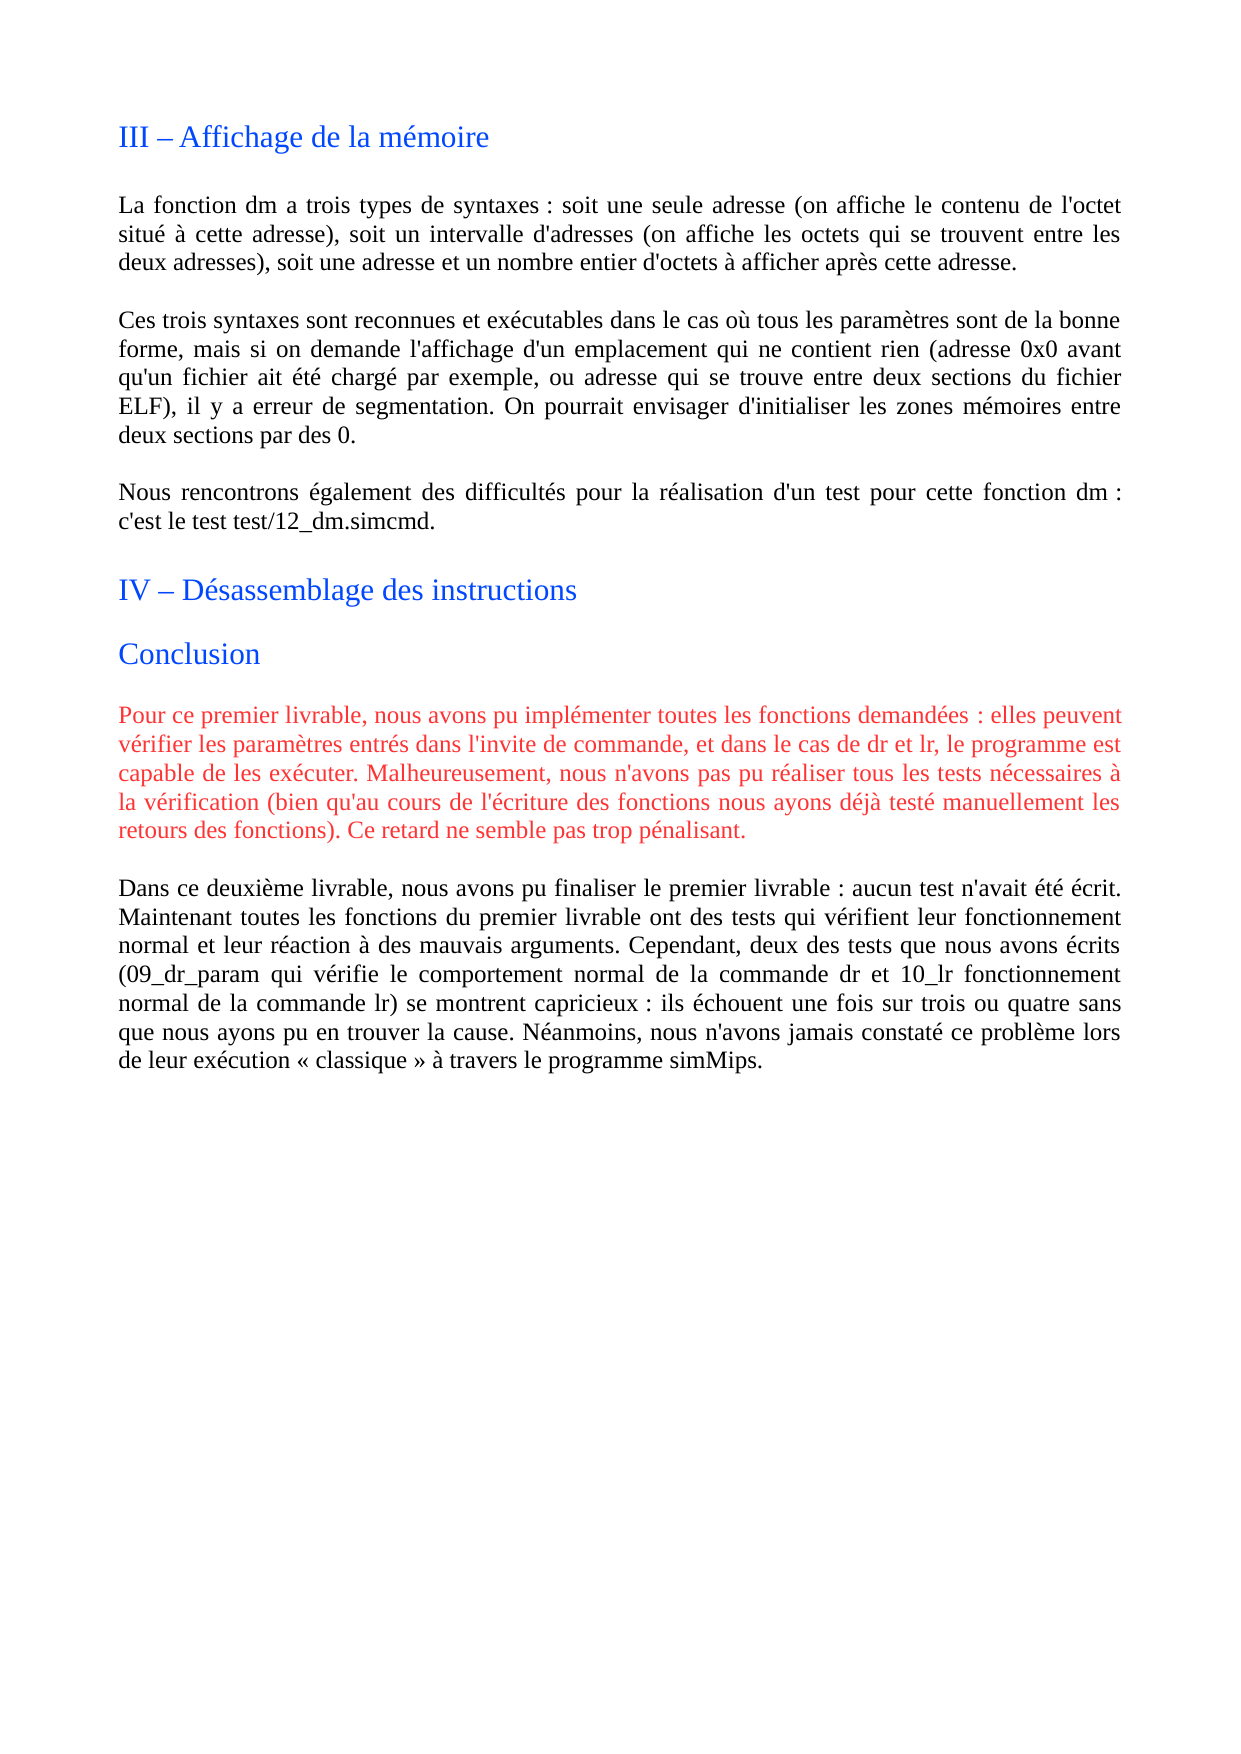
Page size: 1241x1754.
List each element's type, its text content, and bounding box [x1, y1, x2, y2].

text Dans ce deuxième livrable, nous avons pu finaliser le premier livrable : aucun test n'avait été écrit. Maintenant toutes les fonctions du premier livrable ont des tests qui vérifient leur fonctionnement normal et leur réaction à des mauvais arguments. Cependant, deux des tests que nous avons écrits (09_dr_param qui vérifie le comportement normal de la commande dr et 10_lr fonctionnement normal de la commande lr) se montrent capricieux : ils échouent une fois sur trois ou quatre sans que nous ayons pu en trouver la cause. Néanmoins, nous n'avons jamais constaté ce problème lors de leur exécution « classique » à travers le programme simMips. [118, 873, 1122, 1074]
text III – Affichage de la mémoire [118, 118, 1122, 154]
text Nous rencontrons également des difficultés pour la réalisation d'un test pour cette fonction dm : c'est le test test/12_dm.simcmd. [118, 477, 1122, 535]
text Pour ce premier livrable, nous avons pu implémenter toutes les fonctions demandées : elles peuvent vérifier les paramètres entrés dans l'invite de commande, et dans le cas de dr et lr, le programme est capable de les exécuter. Malheureusement, nous n'avons pas pu réaliser tous les tests nécessaires à la vérification (bien qu'au cours de l'écriture des fonctions nous ayons déjà testé manuellement les retours des fonctions). Ce retard ne semble pas trop pénalisant. [118, 700, 1122, 844]
text Ces trois syntaxes sont reconnues et exécutables dans le cas où tous les paramètres sont de la bonne forme, mais si on demande l'affichage d'un emplacement qui ne contient rien (adresse 0x0 avant qu'un fichier ait été chargé par exemple, ou adresse qui se trouve entre deux sections du fichier ELF), il y a erreur de segmentation. On pourrait envisager d'initialiser les zones mémoires entre deux sections par des 0. [118, 305, 1122, 449]
text IV – Désassemblage des instructions [118, 571, 1122, 607]
text Conclusion [118, 636, 1122, 672]
text La fonction dm a trois types de syntaxes : soit une seule adresse (on affiche le contenu de l'octet situé à cette adresse), soit un intervalle d'adresses (on affiche les octets qui se trouvent entre les deux adresses), soit une adresse et un nombre entier d'octets à afficher après cette adresse. [118, 190, 1122, 276]
